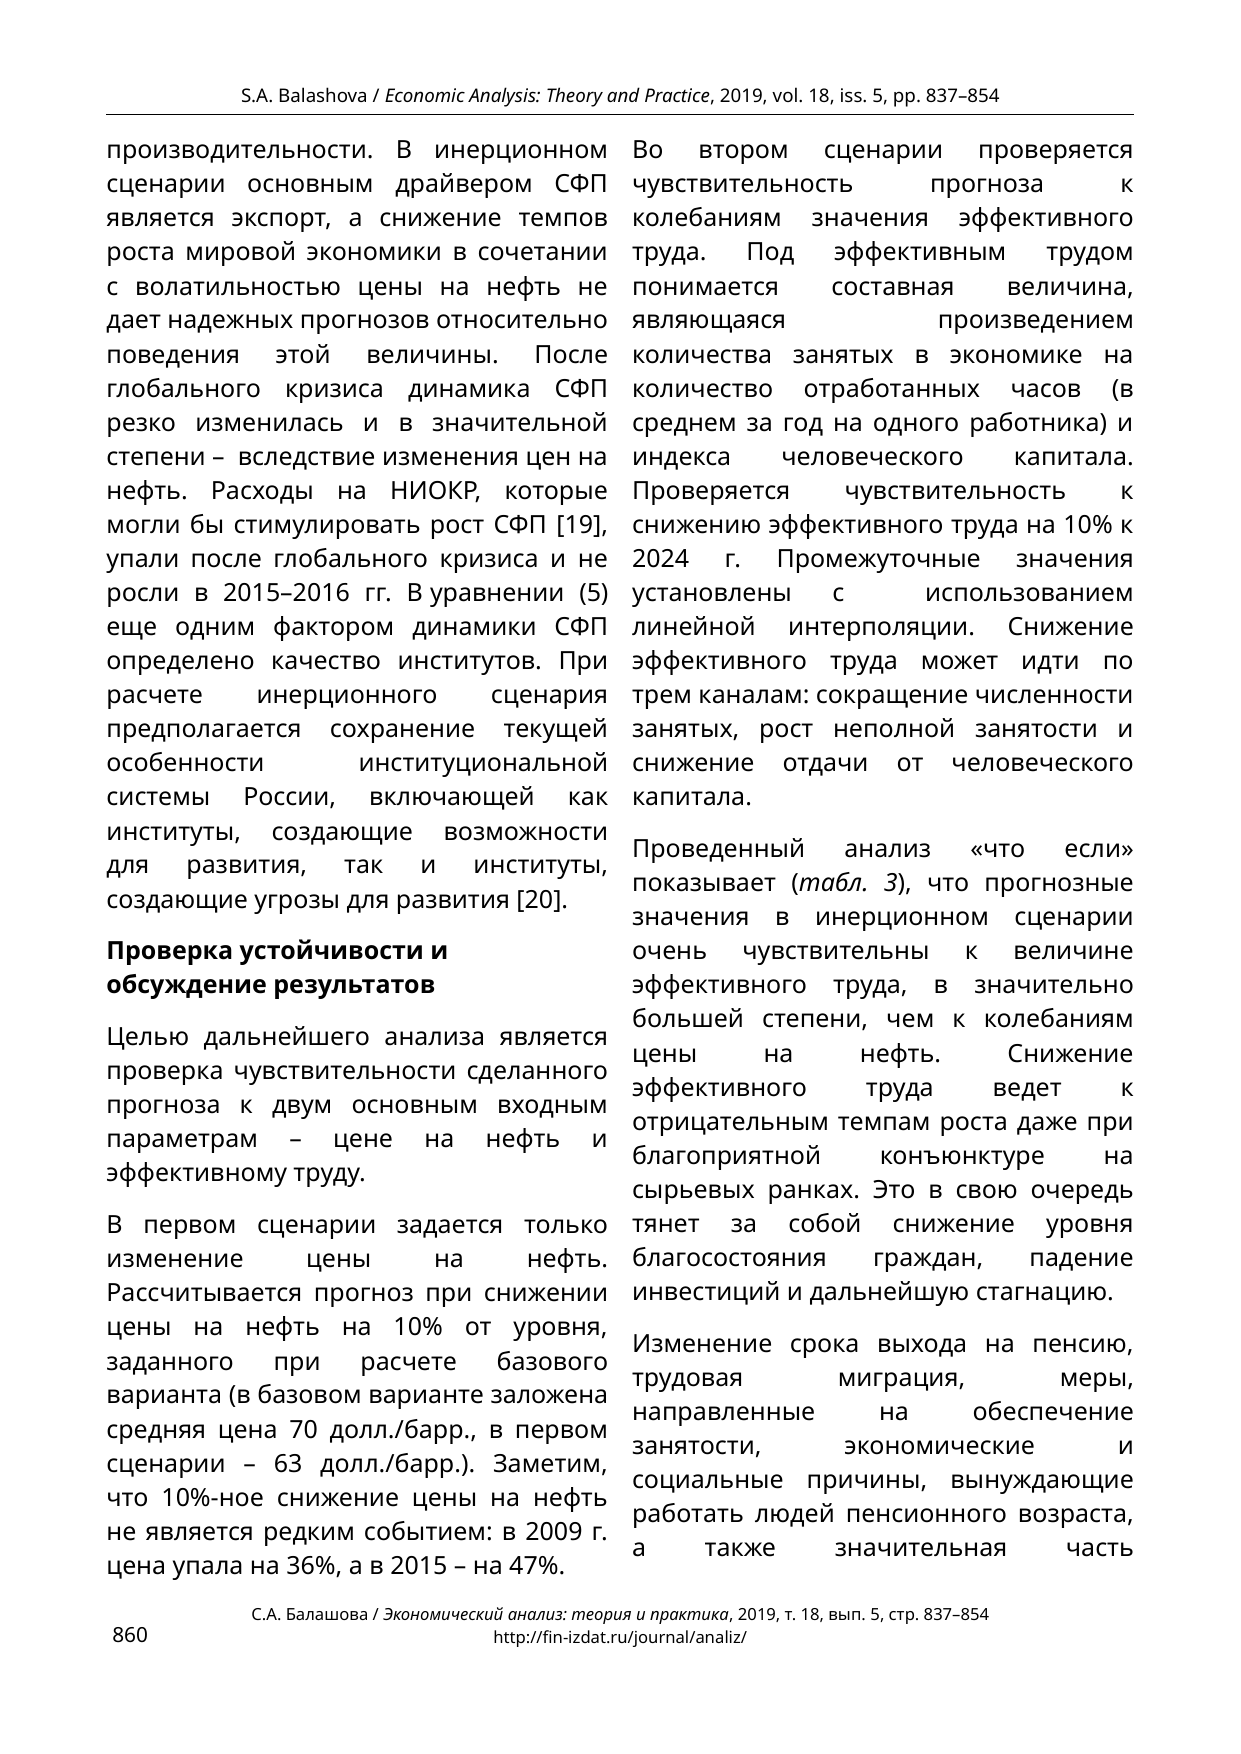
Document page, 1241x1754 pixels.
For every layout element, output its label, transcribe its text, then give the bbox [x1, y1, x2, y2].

text Во втором сценарии проверяется чувствительность прогноза к колебаниям значения эффективного труда. Под эффективным трудом понимается составная величина, являющаяся произведением количества занятых в экономике на количество отработанных часов (в среднем за год на одного работника) и индекса человеческого капитала. Проверяется чувствительность к снижению эффективного труда на 10% к 2024 г. Промежуточные значения установлены с использованием линейной интерполяции. Снижение эффективного труда может идти по трем каналам: сокращение численности занятых, рост неполной занятости и снижение отдачи от человеческого капитала. [632, 132, 1134, 813]
text Изменение срока выхода на пенсию, трудовая миграция, меры, направленные на обеспечение занятости, экономические и социальные причины, вынуждающие работать людей пенсионного возраста, а также значительная часть [632, 1325, 1134, 1564]
text Проверка устойчивости и обсуждение результатов [106, 933, 608, 1001]
text производительности. В инерционном сценарии основным драйвером СФП является экспорт, а снижение темпов роста мировой экономики в сочетании с волатильностью цены на нефть не дает надежных прогнозов относительно поведения этой величины. После глобального кризиса динамика СФП резко изменилась и в значительной степени – вследствие изменения цен на нефть. Расходы на НИОКР, которые могли бы стимулировать рост СФП [19], упали после глобального кризиса и не росли в 2015–2016 гг. В уравнении (5) еще одним фактором динамики СФП определено качество институтов. При расчете инерционного сценария предполагается сохранение текущей особенности институциональной системы России, включающей как институты, создающие возможности для развития, так и институты, создающие угрозы для развития [20]. [106, 132, 608, 915]
text Целью дальнейшего анализа является проверка чувствительности сделанного прогноза к двум основным входным параметрам – цене на нефть и эффективному труду. [106, 1019, 608, 1189]
text Проведенный анализ «что если» показывает (табл. 3), что прогнозные значения в инерционном сценарии очень чувствительны к величине эффективного труда, в значительно большей степени, чем к колебаниям цены на нефть. Снижение эффективного труда ведет к отрицательным темпам роста даже при благоприятной конъюнктуре на сырьевых ранках. Это в свою очередь тянет за собой снижение уровня благосостояния граждан, падение инвестиций и дальнейшую стагнацию. [632, 831, 1134, 1308]
text В первом сценарии задается только изменение цены на нефть. Рассчитывается прогноз при снижении цены на нефть на 10% от уровня, заданного при расчете базового варианта (в базовом варианте заложена средняя цена 70 долл./барр., в первом сценарии – 63 долл./барр.). Заметим, что 10%-ное снижение цены на нефть не является редким событием: в 2009 г. цена упала на 36%, а в 2015 – на 47%. [106, 1207, 608, 1582]
